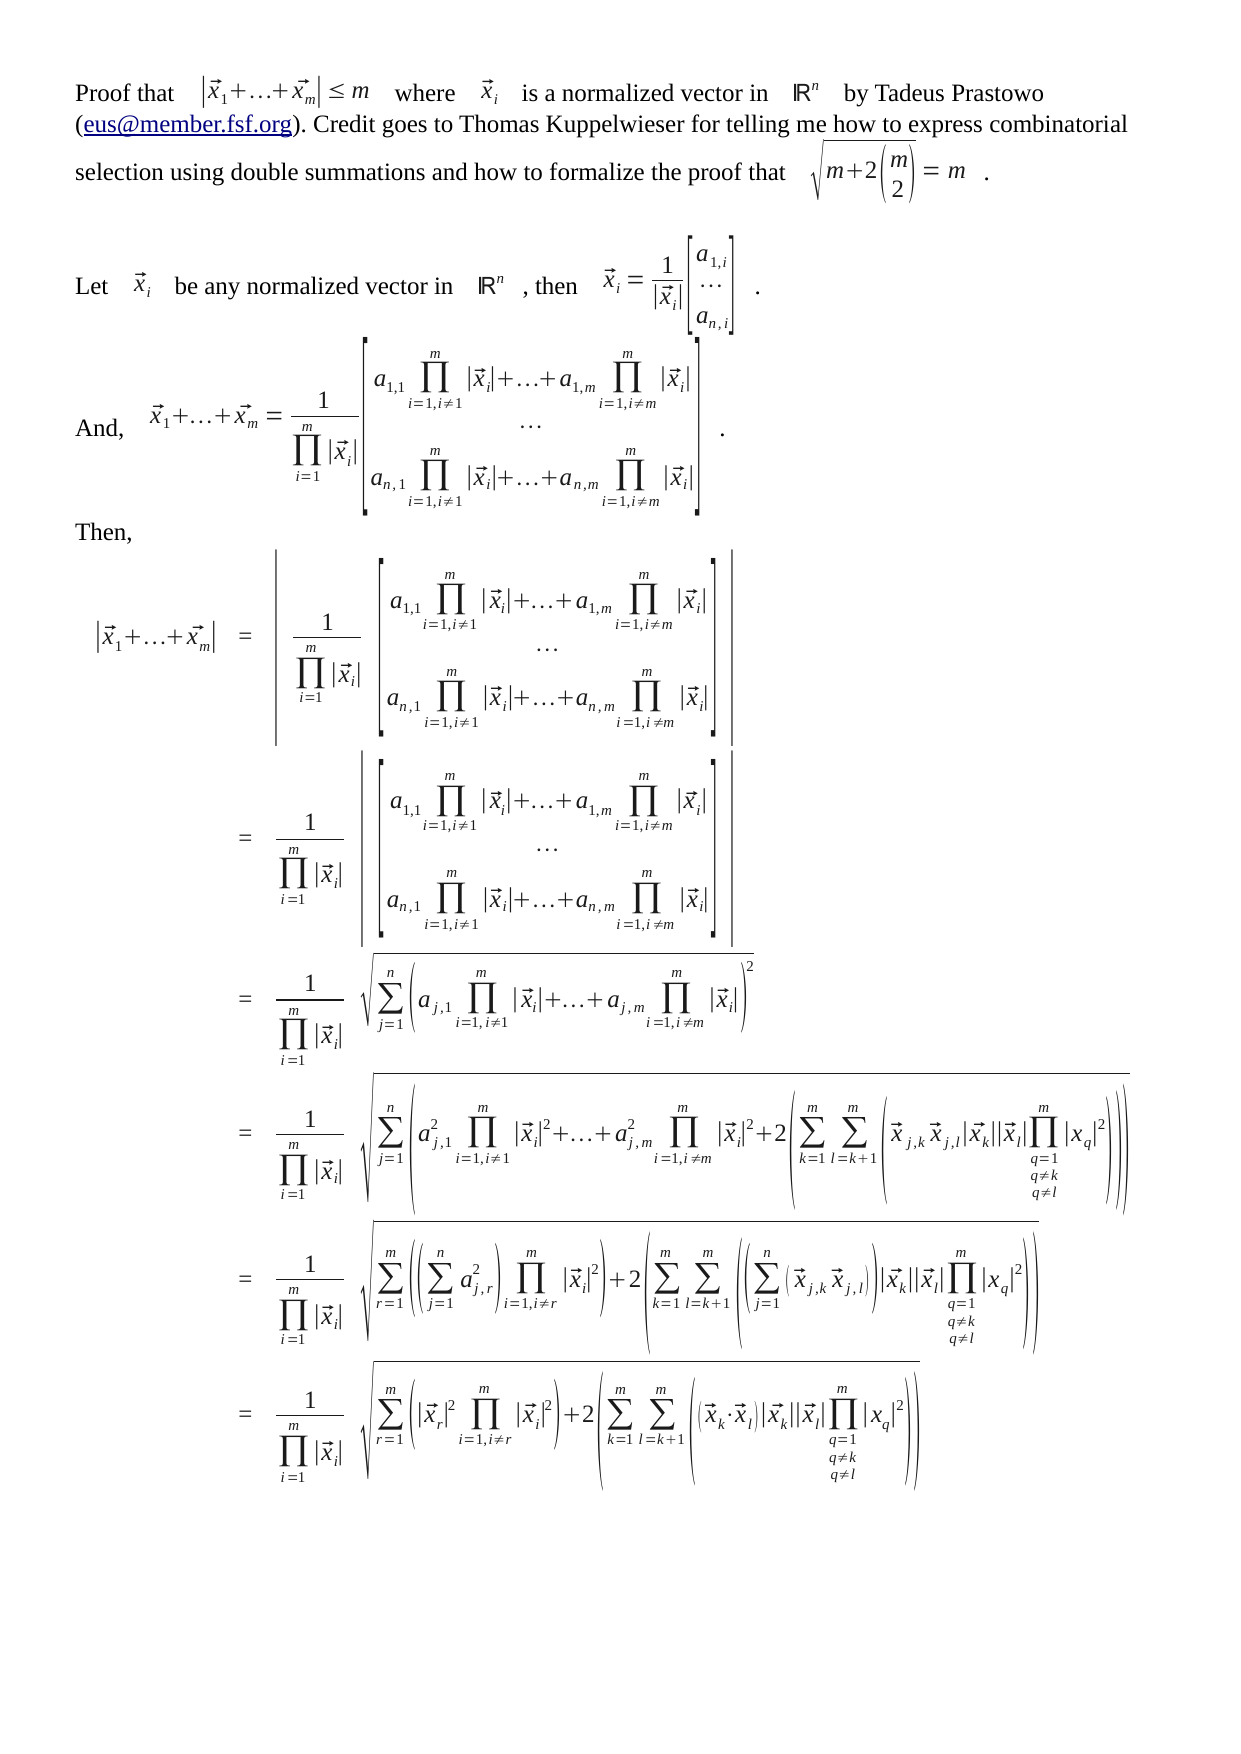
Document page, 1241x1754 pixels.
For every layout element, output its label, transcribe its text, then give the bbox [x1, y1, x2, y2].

text Proof that where is a normalized vector in by Tadeus Prastowo (eus@member.fsf.org). Credit goes to Thomas Kuppelwieser for telling me how to express combinatorial selection using double summations and how to formalize the proof that . [75, 75, 1165, 206]
text Then, [75, 517, 1165, 546]
text And, . [75, 336, 1165, 517]
text Let be any normalized vector in , then . [75, 234, 1165, 336]
